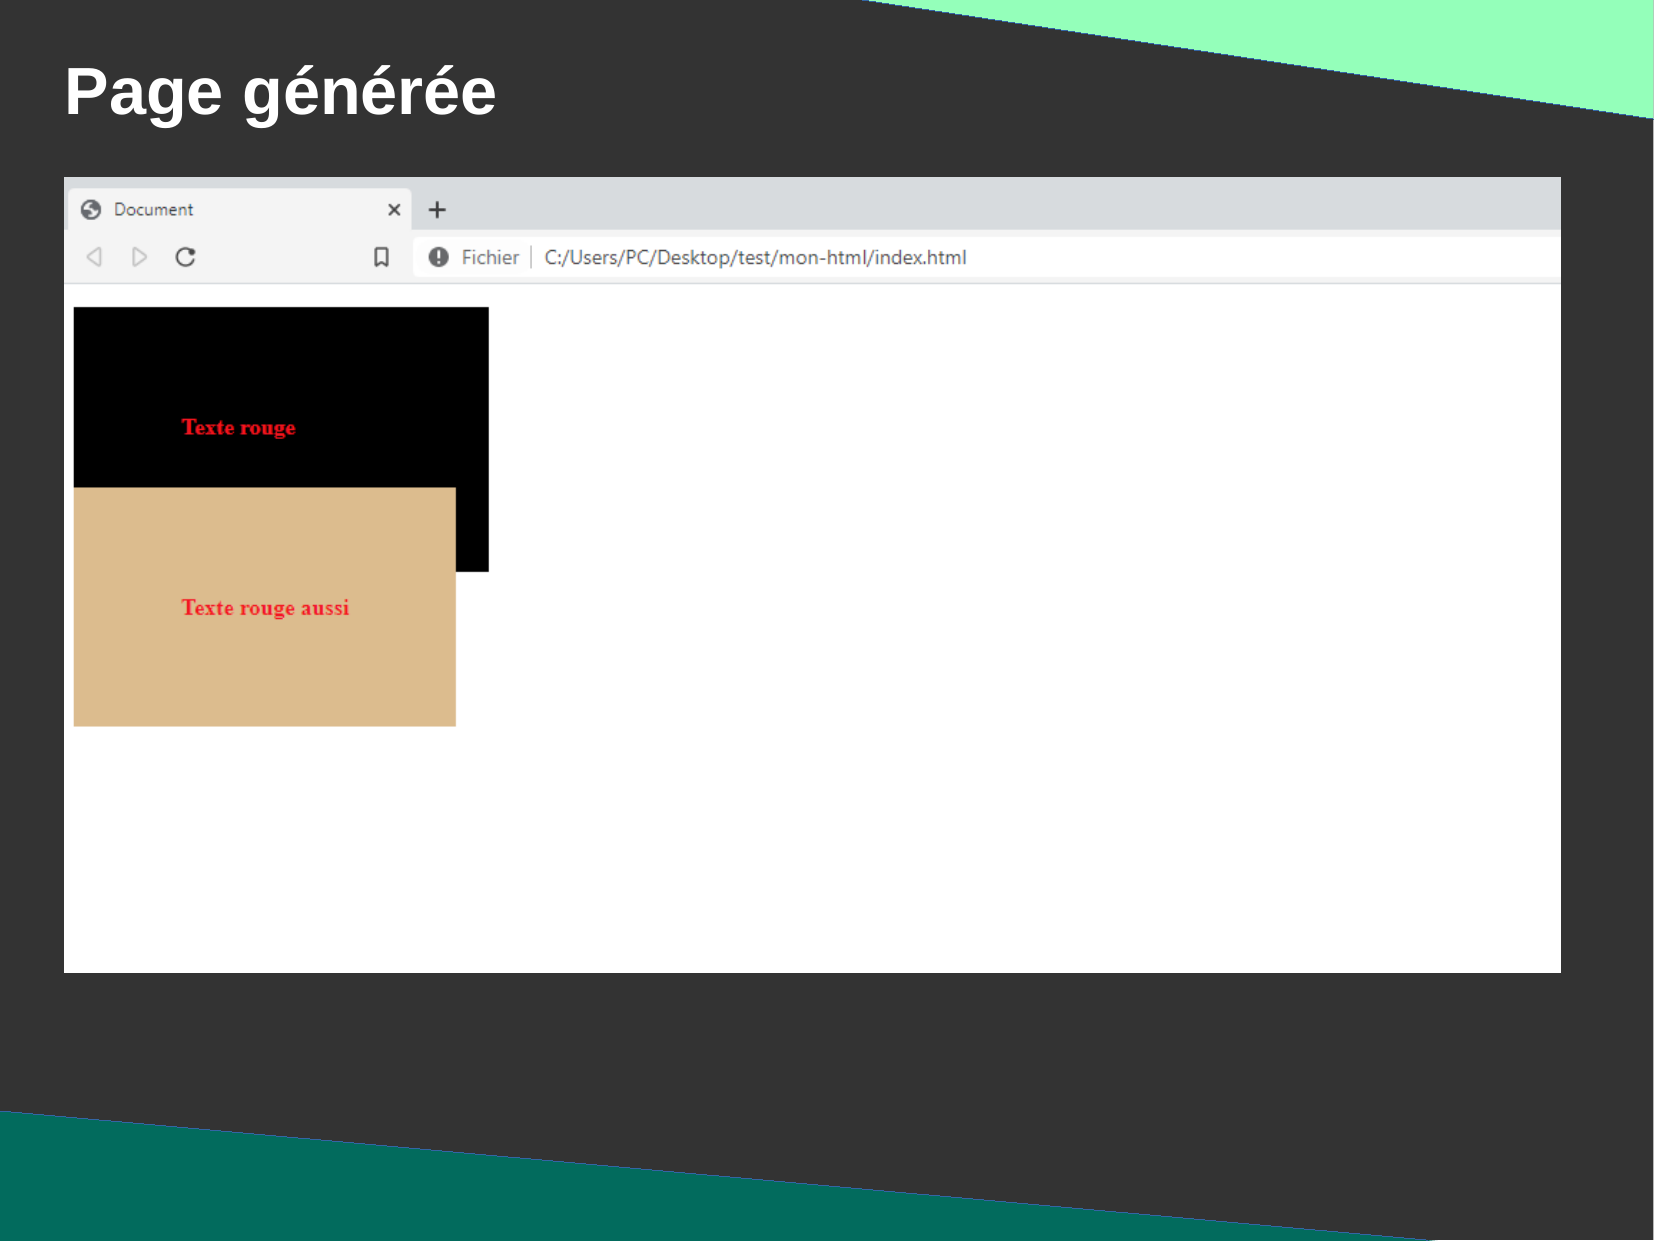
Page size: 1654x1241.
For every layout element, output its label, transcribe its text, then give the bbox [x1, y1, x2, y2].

picture [64, 177, 1561, 973]
title Page générée [64, 54, 1553, 157]
text_box [862, 0, 1654, 120]
